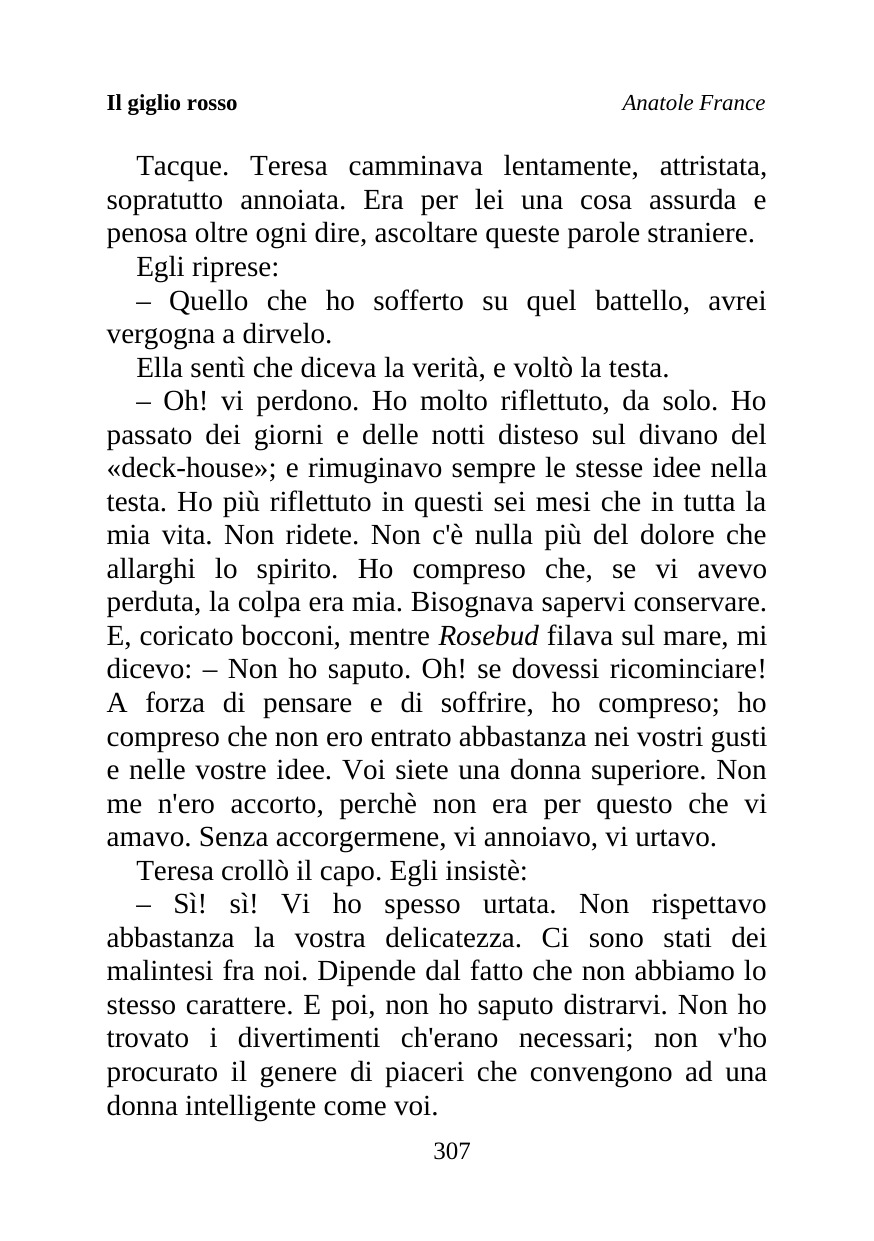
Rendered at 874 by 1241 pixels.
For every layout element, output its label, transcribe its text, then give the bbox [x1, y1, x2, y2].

text – Sì! sì! Vi ho spesso urtata. Non rispettavo abbastanza la vostra delicatezza. Ci sono stati dei malintesi fra noi. Dipende dal fatto che non abbiamo lo stesso carattere. E poi, non ho saputo distrarvi. Non ho trovato i divertimenti ch'erano necessari; non v'ho procurato il genere di piaceri che convengono ad una donna intelligente come voi. [106, 886, 768, 1121]
text – Quello che ho sofferto su quel battello, avrei vergogna a dirvelo. [106, 283, 768, 350]
text Tacque. Teresa camminava lentamente, attristata, sopratutto annoiata. Era per lei una cosa assurda e penosa oltre ogni dire, ascoltare queste parole straniere. [106, 148, 768, 249]
text – Oh! vi perdono. Ho molto riflettuto, da solo. Ho passato dei giorni e delle notti disteso sul divano del «deck-house»; e rimuginavo sempre le stesse idee nella testa. Ho più riflettuto in questi sei mesi che in tutta la mia vita. Non ridete. Non c'è nulla più del dolore che allarghi lo spirito. Ho compreso che, se vi avevo perduta, la colpa era mia. Bisognava sapervi conservare. E, coricato bocconi, mentre Rosebud filava sul mare, mi dicevo: – Non ho saputo. Oh! se dovessi ricominciare! A forza di pensare e di soffrire, ho compreso; ho compreso che non ero entrato abbastanza nei vostri gusti e nelle vostre idee. Voi siete una donna superiore. Non me n'ero accorto, perchè non era per questo che vi amavo. Senza accorgermene, vi annoiavo, vi urtavo. [106, 383, 768, 853]
text Ella sentì che diceva la verità, e voltò la testa. [106, 350, 768, 383]
text Teresa crollò il capo. Egli insistè: [106, 853, 768, 886]
text Egli riprese: [106, 249, 768, 283]
